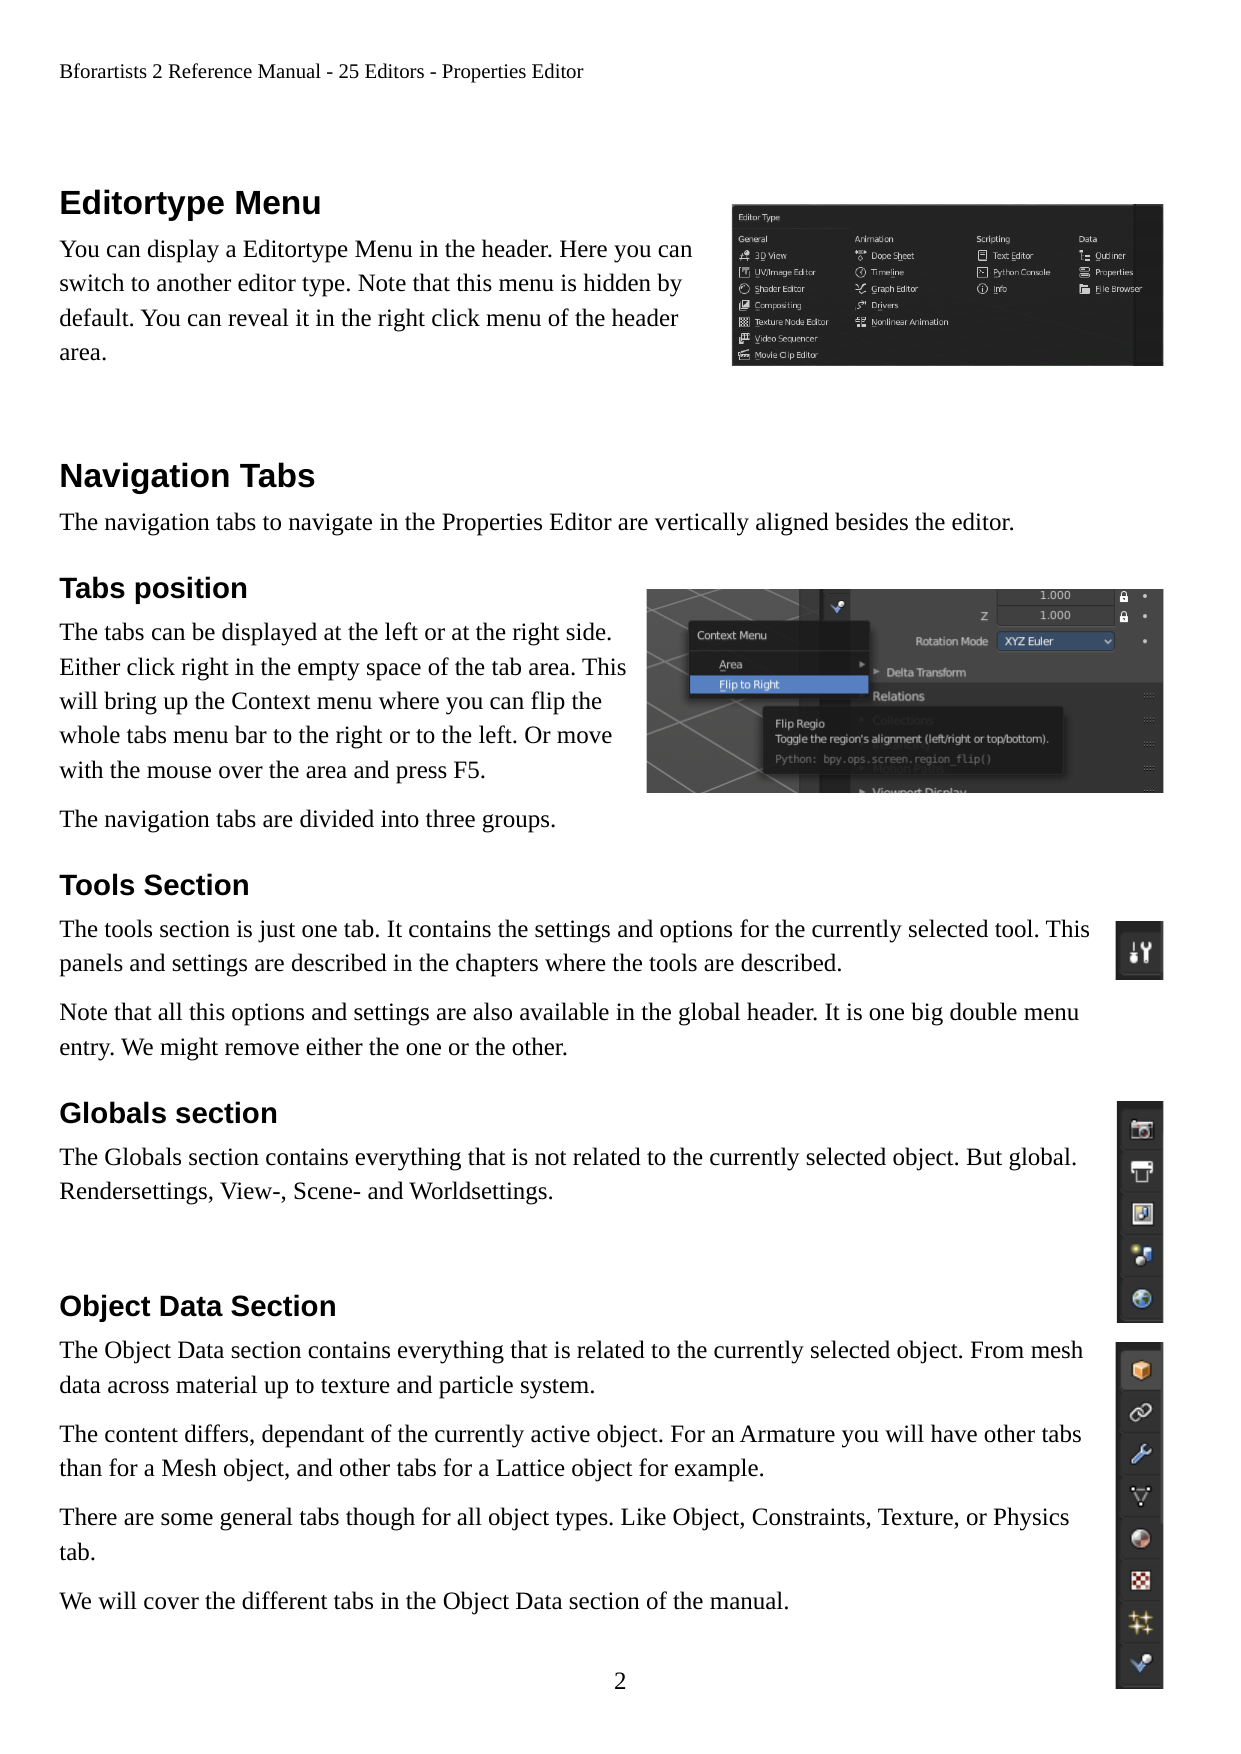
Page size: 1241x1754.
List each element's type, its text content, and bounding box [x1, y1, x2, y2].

picture [646, 589, 1164, 793]
subtitle Object Data Section [59, 1289, 1116, 1323]
text There are some general tabs though for all object types. Like Object, Constraints, Texture, or Physics tab. [59, 1502, 1115, 1566]
subtitle Globals section [59, 1096, 1181, 1129]
subtitle Tools Section [59, 868, 1181, 901]
text You can display a Editortype Menu in the header. Here you can switch to another editor type. Note that this menu is hidden by default. You can reveal it in the right click menu of the header area. [59, 234, 731, 366]
text The content differs, dependant of the currently active object. For an Armature you will have other tabs than for a Mesh object, and other tabs for a Lattice object for example. [59, 1419, 1115, 1482]
subtitle [1164, 1289, 1181, 1323]
text Note that all this options and settings are also available in the global header. It is one big double menu entry. We might remove either the one or the other. [59, 997, 1181, 1061]
subtitle Navigation Tabs [59, 456, 1181, 495]
picture [731, 204, 1164, 366]
text The navigation tabs are divided into three groups. [59, 804, 1181, 833]
text The tools section is just one tab. It contains the settings and options for the currently selected tool. This panels and settings are described in the chapters where the tools are described. [59, 914, 1181, 977]
subtitle Tabs position [59, 571, 1181, 604]
text The navigation tabs to navigate in the Properties Editor are vertically aligned besides the editor. [59, 507, 1181, 536]
text The tabs can be displayed at the left or at the right side. Either click right in the empty space of the tab area. This will bring up the Context menu where you can flip the whole tabs menu bar to the right or to the left. Or move with the mouse over the area and press F5. [59, 617, 646, 784]
subtitle Editortype Menu [59, 182, 1181, 221]
text We will cover the different tabs in the Object Data section of the manual. [59, 1586, 1115, 1615]
picture [1115, 1342, 1164, 1689]
text The Globals section contains everything that is not related to the currently selected object. But global. Rendersettings, View-, Scene- and Worldsettings. [59, 1142, 1116, 1205]
picture [1116, 1101, 1164, 1323]
text The Object Data section contains everything that is related to the currently selected object. From mesh data across material up to texture and particle system. [59, 1335, 1181, 1398]
picture [1115, 921, 1164, 980]
